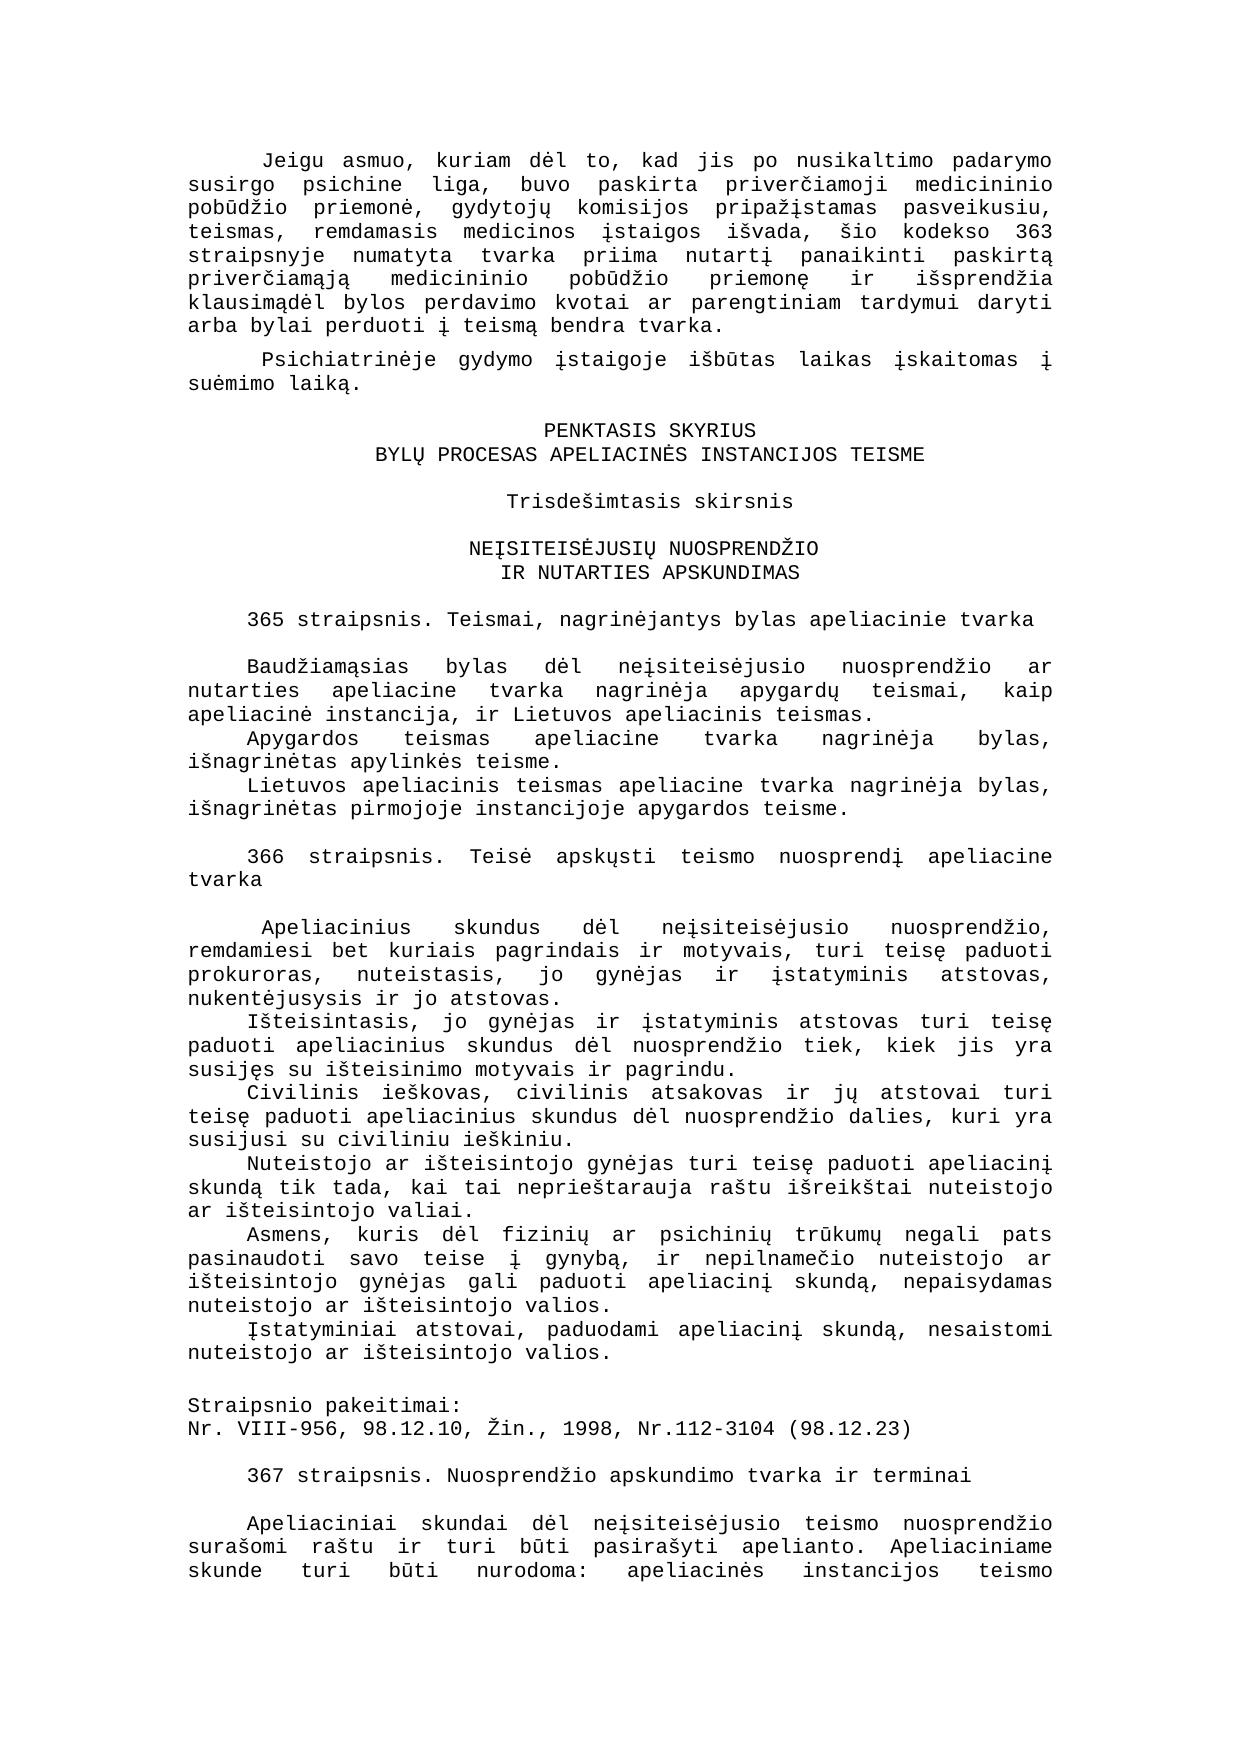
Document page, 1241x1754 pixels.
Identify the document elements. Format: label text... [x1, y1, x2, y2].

text Asmens, kuris dėl fizinių ar psichinių trūkumų negali pats pasinaudoti savo teise į gynybą, ir nepilnamečio nuteistojo ar išteisintojo gynėjas gali paduoti apeliacinį skundą, nepaisydamas nuteistojo ar išteisintojo valios. [187, 1224, 1053, 1319]
text IR NUTARTIES APSKUNDIMAS [187, 562, 1053, 586]
text 365 straipsnis. Teismai, nagrinėjantys bylas apeliacinie tvarka [187, 609, 1053, 633]
text Lietuvos apeliacinis teismas apeliacine tvarka nagrinėja bylas, išnagrinėtas pirmojoje instancijoje apygardos teisme. [187, 775, 1053, 822]
text Civilinis ieškovas, civilinis atsakovas ir jų atstovai turi teisę paduoti apeliacinius skundus dėl nuosprendžio dalies, kuri yra susijusi su civiliniu ieškiniu. [187, 1082, 1053, 1153]
text Apeliacinius skundus dėl neįsiteisėjusio nuosprendžio, remdamiesi bet kuriais pagrindais ir motyvais, turi teisę paduoti prokuroras, nuteistasis, jo gynėjas ir įstatyminis atstovas, nukentėjusysis ir jo atstovas. [187, 917, 1053, 1011]
text Trisdešimtasis skirsnis [187, 491, 1053, 515]
text Nr. VIII-956, 98.12.10, Žin., 1998, Nr.112-3104 (98.12.23) [187, 1418, 1053, 1442]
text Išteisintasis, jo gynėjas ir įstatyminis atstovas turi teisę paduoti apeliacinius skundus dėl nuosprendžio tiek, kiek jis yra susijęs su išteisinimo motyvais ir pagrindu. [187, 1011, 1053, 1082]
text Nuteistojo ar išteisintojo gynėjas turi teisę paduoti apeliacinį skundą tik tada, kai tai neprieštarauja raštu išreikštai nuteistojo ar išteisintojo valiai. [187, 1153, 1053, 1224]
text Apeliaciniai skundai dėl neįsiteisėjusio teismo nuosprendžio surašomi raštu ir turi būti pasirašyti apelianto. Apeliaciniame skunde turi būti nurodoma: apeliacinės instancijos teismo [187, 1513, 1053, 1584]
text PENKTASIS SKYRIUS [187, 420, 1053, 444]
text Straipsnio pakeitimai: [187, 1394, 1053, 1418]
text 367 straipsnis. Nuosprendžio apskundimo tvarka ir terminai [187, 1466, 1053, 1489]
text Psichiatrinėje gydymo įstaigoje išbūtas laikas įskaitomas į suėmimo laiką. [187, 349, 1053, 396]
text Įstatyminiai atstovai, paduodami apeliacinį skundą, nesaistomi nuteistojo ar išteisintojo valios. [187, 1319, 1053, 1366]
text BYLŲ PROCESAS APELIACINĖS INSTANCIJOS TEISME [187, 444, 1053, 467]
text 366 straipsnis. Teisė apskųsti teismo nuosprendį apeliacine tvarka [187, 846, 1053, 893]
text NEĮSITEISĖJUSIŲ NUOSPRENDŽIO [187, 538, 1053, 562]
text Jeigu asmuo, kuriam dėl to, kad jis po nusikaltimo padarymo susirgo psichine liga, buvo paskirta priverčiamoji medicininio pobūdžio priemonė, gydytojų komisijos pripažįstamas pasveikusiu, teismas, remdamasis medicinos įstaigos išvada, šio kodekso 363 straipsnyje numatyta tvarka priima nutartį panaikinti paskirtą priverčiamąją medicininio pobūdžio priemonę ir išsprendžia klausimądėl bylos perdavimo kvotai ar parengtiniam tardymui daryti arba bylai perduoti į teismą bendra tvarka. [187, 150, 1053, 339]
text Baudžiamąsias bylas dėl neįsiteisėjusio nuosprendžio ar nutarties apeliacine tvarka nagrinėja apygardų teismai, kaip apeliacinė instancija, ir Lietuvos apeliacinis teismas. [187, 657, 1053, 727]
text Apygardos teismas apeliacine tvarka nagrinėja bylas, išnagrinėtas apylinkės teisme. [187, 727, 1053, 775]
